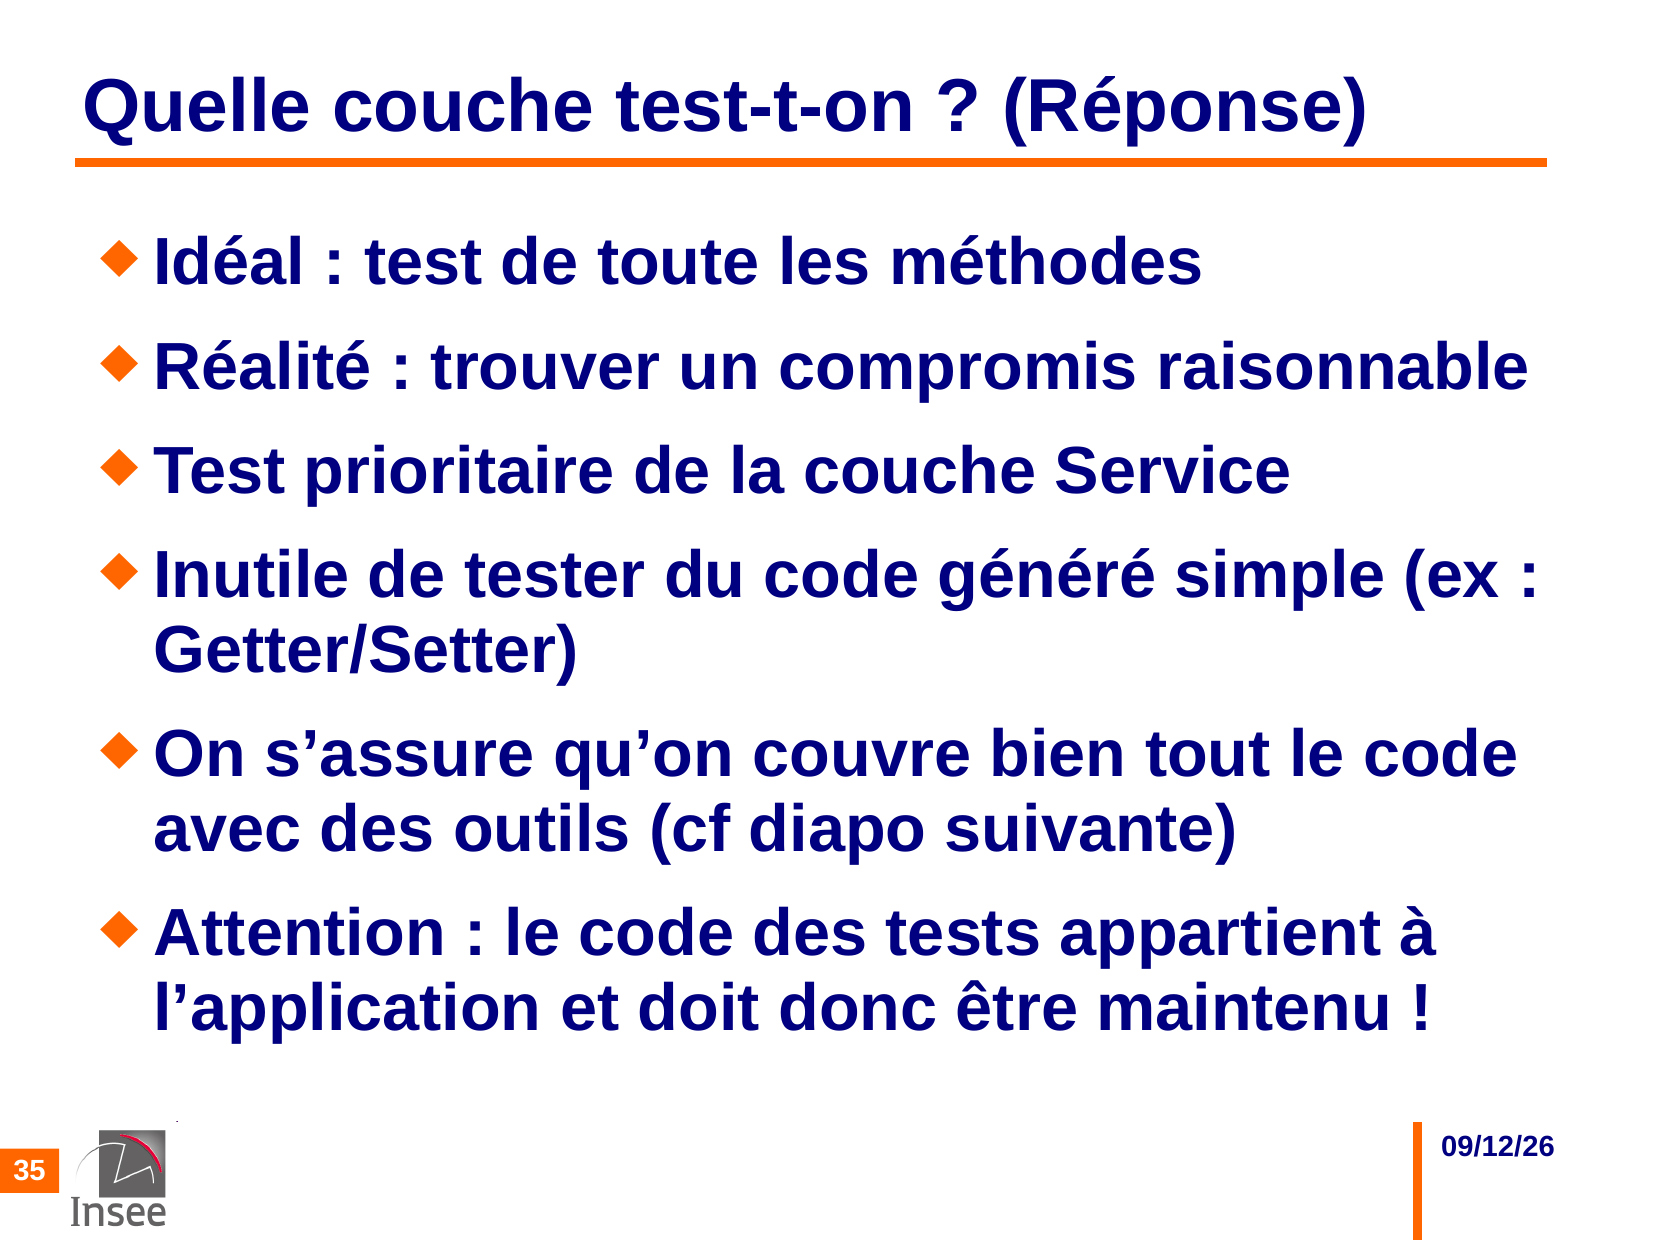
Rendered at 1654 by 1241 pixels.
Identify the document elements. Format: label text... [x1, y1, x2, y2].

title Quelle couche test-t-on ? (Réponse) [82, 49, 1619, 163]
list Idéal : test de toute les méthodes Réalité : trouver un compromis raisonnable Test prioritaire de la couche Service Inutile de tester du code généré simple (ex : Getter/Setter) On s’assure qu’on couvre bien tout le code avec des outils (cf diapo suivante) Attention : le code des tests appartient à l’application et doit donc être maintenu ! [82, 224, 1571, 1051]
picture [62, 1121, 178, 1241]
